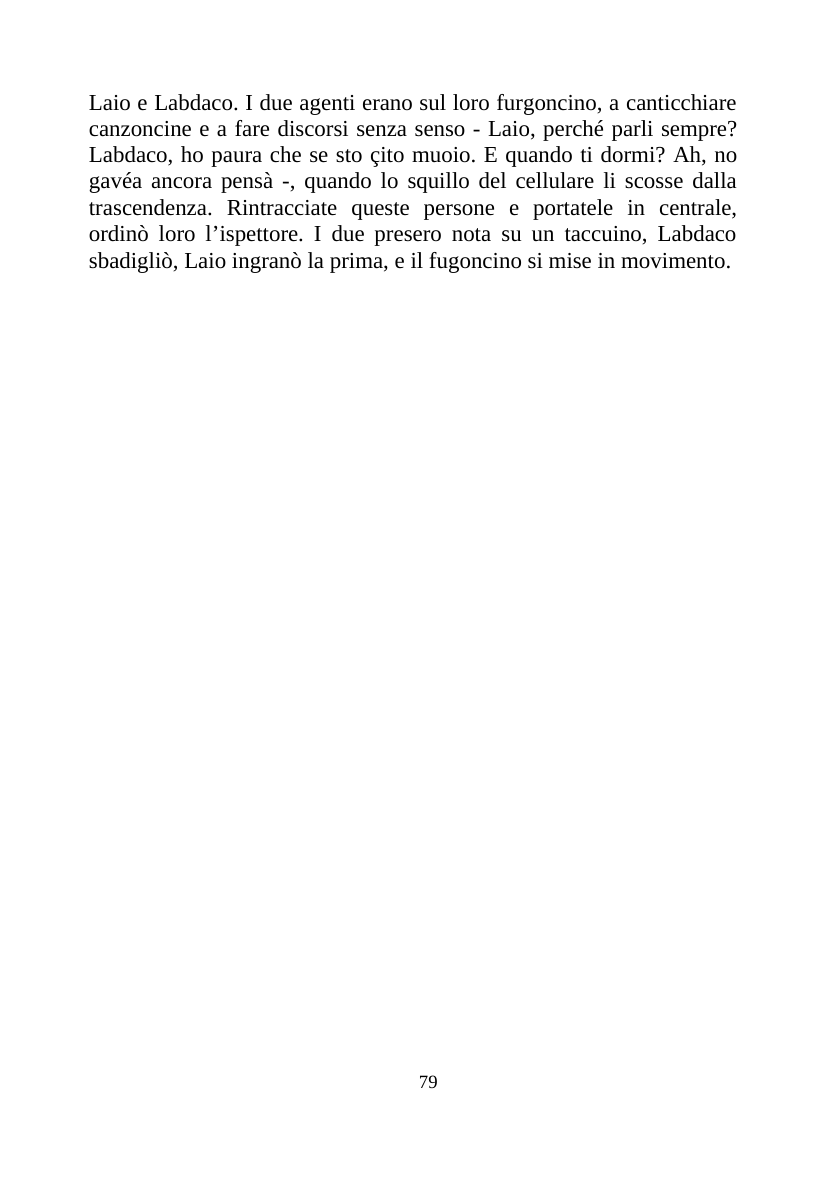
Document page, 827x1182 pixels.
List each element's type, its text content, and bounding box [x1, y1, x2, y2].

text Laio e Labdaco. I due agenti erano sul loro furgoncino, a canticchiare canzoncine e a fare discorsi senza senso - Laio, perché parli sempre? Labdaco, ho paura che se sto çito muoio. E quando ti dormi? Ah, no gavéa ancora pensà -, quando lo squillo del cellulare li scosse dalla trascendenza. Rintracciate queste persone e portatele in centrale, ordinò loro l’ispettore. I due presero nota su un taccuino, Labdaco sbadigliò, Laio ingranò la prima, e il fugoncino si mise in movimento. [89, 88, 738, 273]
